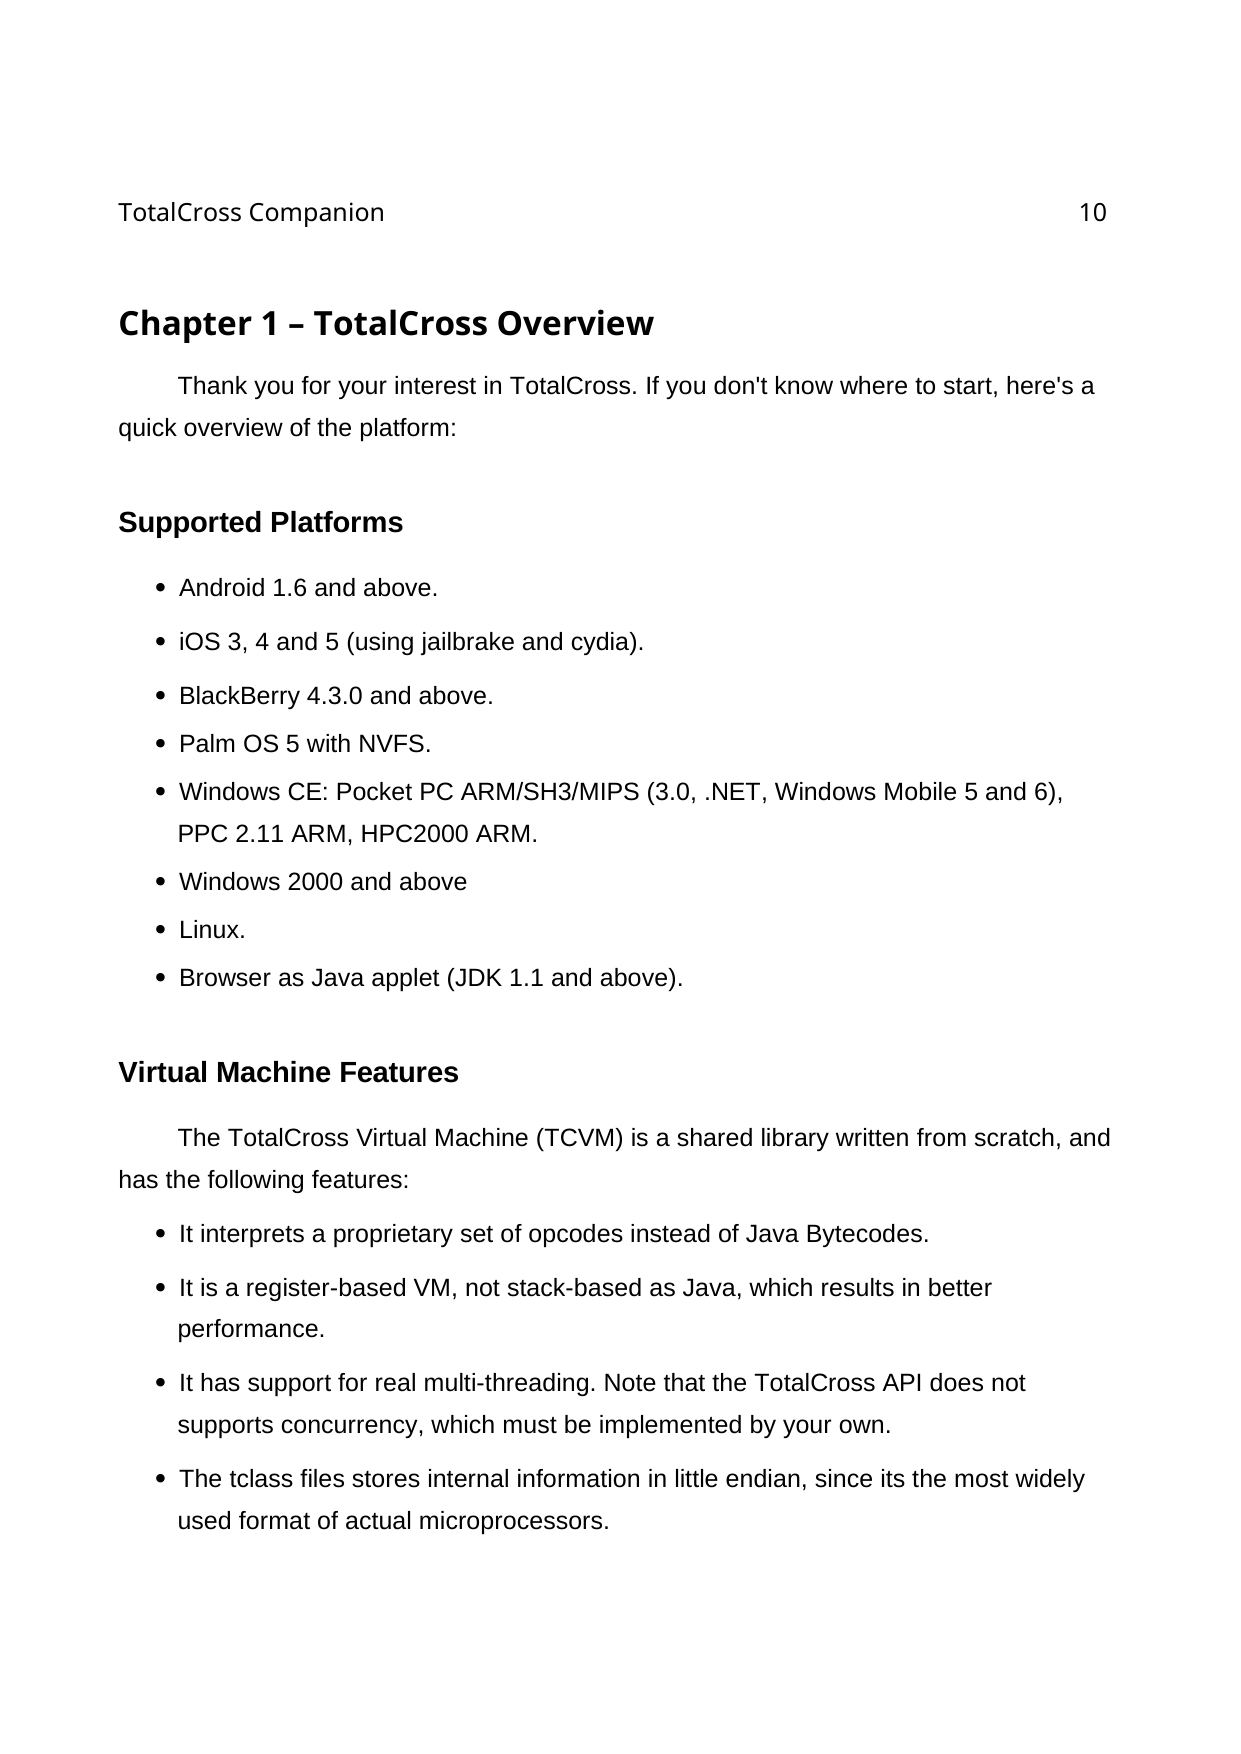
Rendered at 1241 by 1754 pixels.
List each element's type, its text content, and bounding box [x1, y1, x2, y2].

list iOS 3, 4 and 5 (using jailbrake and cydia). [156, 628, 1122, 656]
subtitle Virtual Machine Features [118, 1056, 1122, 1088]
list Windows CE: Pocket PC ARM/SH3/MIPS (3.0, .NET, Windows Mobile 5 and 6), PPC 2.11 ARM, HPC2000 ARM. [156, 778, 1122, 848]
list Palm OS 5 with NVFS. [156, 730, 1122, 758]
subtitle Chapter 1 – TotalCross Overview [118, 300, 1122, 346]
list It has support for real multi-threading. Note that the TotalCross API does not supports concurrency, which must be implemented by your own. [156, 1369, 1122, 1439]
list It is a register-based VM, not stack-based as Java, which results in better performance. [156, 1273, 1122, 1343]
list BlackBerry 4.3.0 and above. [156, 682, 1122, 710]
list Linux. [156, 916, 1122, 944]
list Android 1.6 and above. [156, 574, 1122, 602]
list The tclass files stores internal information in little endian, since its the most widely used format of actual microprocessors. [156, 1465, 1122, 1535]
subtitle Supported Platforms [118, 506, 1122, 539]
text Thank you for your interest in TotalCross. If you don't know where to start, here's a quick overview of the platform: [118, 372, 1122, 442]
list It interprets a proprietary set of opcodes instead of Java Bytecodes. [156, 1219, 1122, 1248]
list Windows 2000 and above [156, 868, 1122, 896]
list Browser as Java applet (JDK 1.1 and above). [156, 964, 1122, 992]
text The TotalCross Virtual Machine (TCVM) is a shared library written from scratch, and has the following features: [118, 1124, 1122, 1194]
